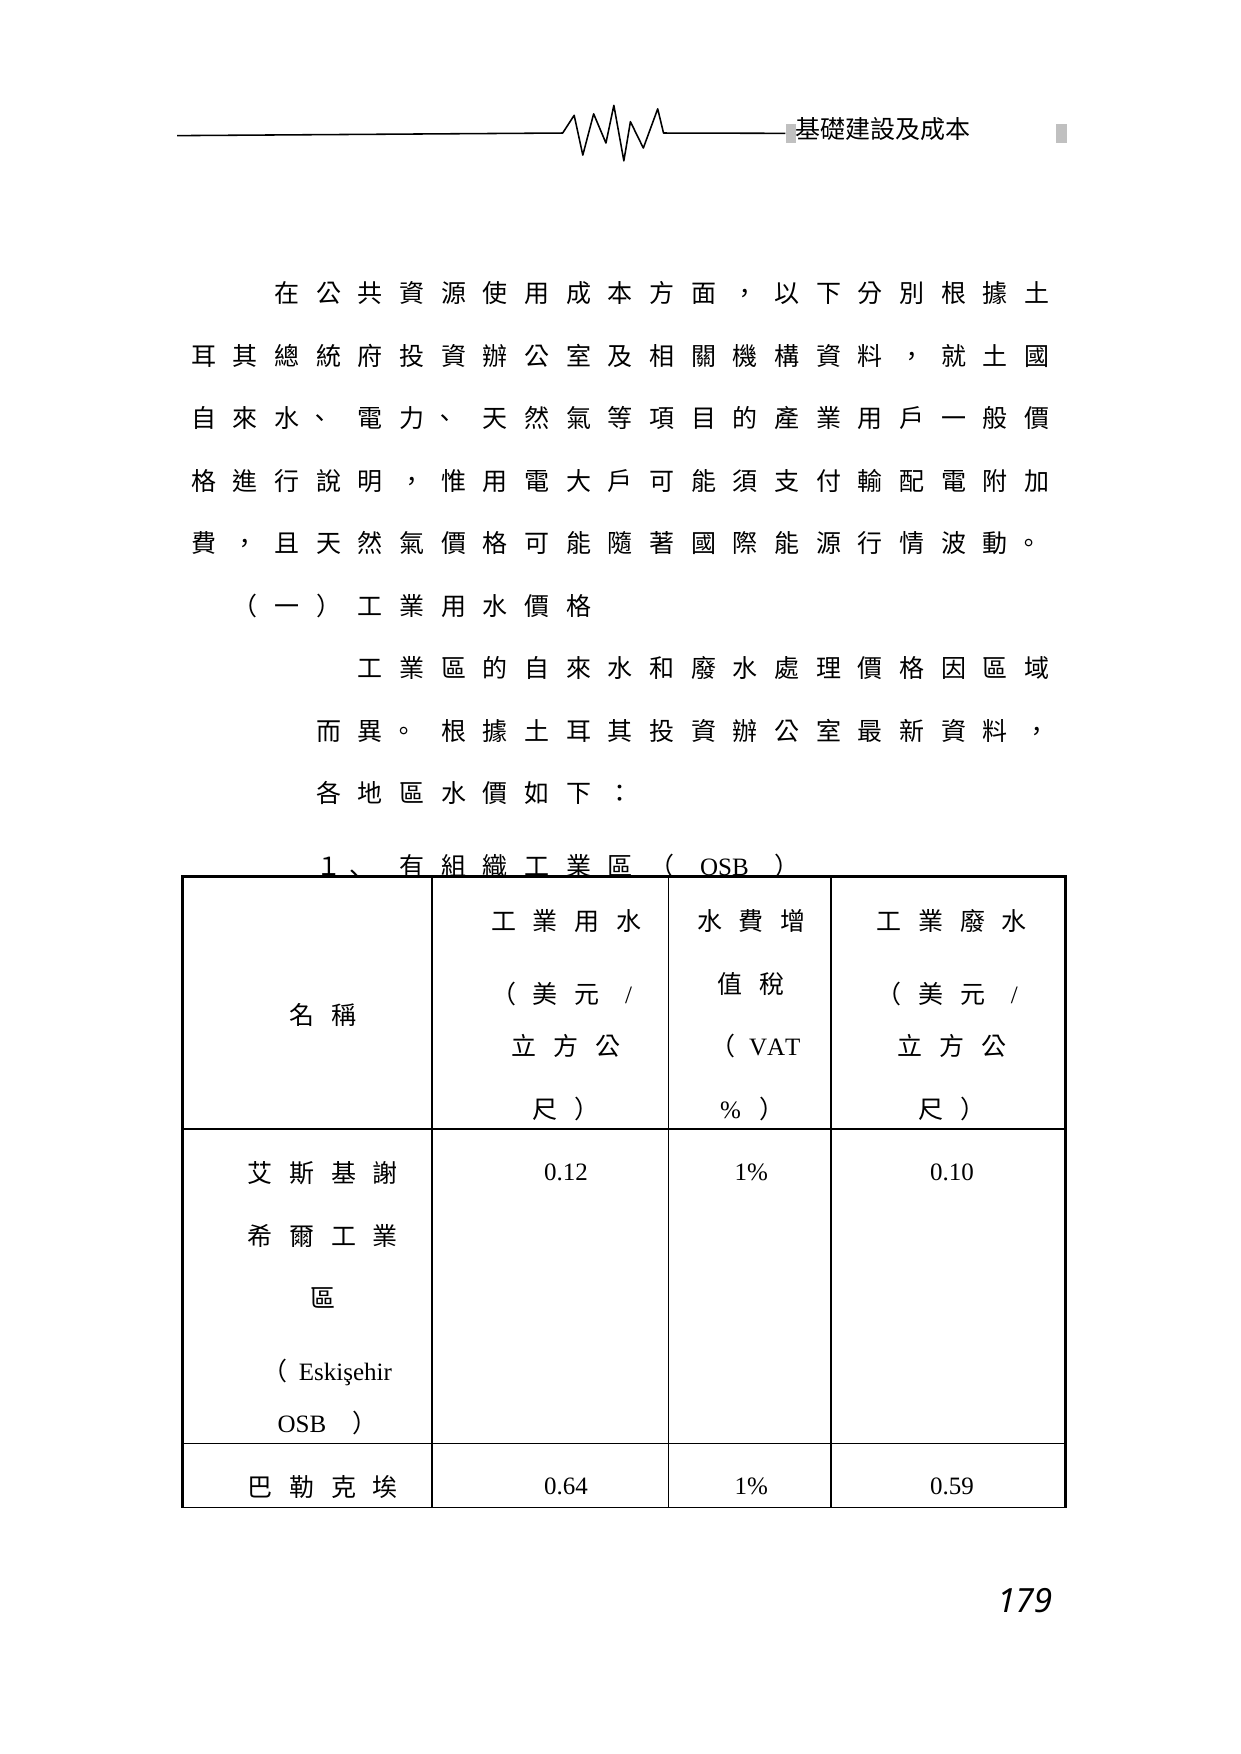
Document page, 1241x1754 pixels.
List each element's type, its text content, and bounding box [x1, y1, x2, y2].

table_cell 巴勒克埃 [184, 1444, 431, 1506]
table_cell 0.12 [433, 1130, 668, 1442]
text １、有組織工業區（OSB） [281, 813, 1058, 875]
table_cell 1% [669, 1444, 830, 1506]
table_header 工業用水 （美元/立方公尺） [433, 878, 668, 1128]
table_header 名稱 [184, 878, 431, 1128]
table_header 工業廢水 （美元/立方公尺） [832, 878, 1064, 1128]
table_header 水費增值稅（VAT%） [669, 878, 830, 1128]
table_cell 0.64 [433, 1444, 668, 1506]
table_cell 0.10 [832, 1130, 1064, 1442]
text 工業區的自來水和廢水處理價格因區域而異。根據土耳其投資辦公室最新資料，各地區水價如下： [281, 625, 1058, 813]
text 在公共資源使用成本方面，以下分別根據土耳其總統府投資辦公室及相關機構資料，就土國自來水、電力、天然氣等項目的產業用戶一般價格進行說明，惟用電大戶可能須支付輸配電附加費，且天然氣價格可能隨著國際能源行情波動。 [183, 250, 1058, 563]
table_cell 艾斯基謝希爾工業區 （Eskişehir OSB） [184, 1130, 431, 1442]
table_cell 1% [669, 1130, 830, 1442]
table_cell 0.59 [832, 1444, 1064, 1506]
text （一）工業用水價格 [207, 563, 1058, 625]
